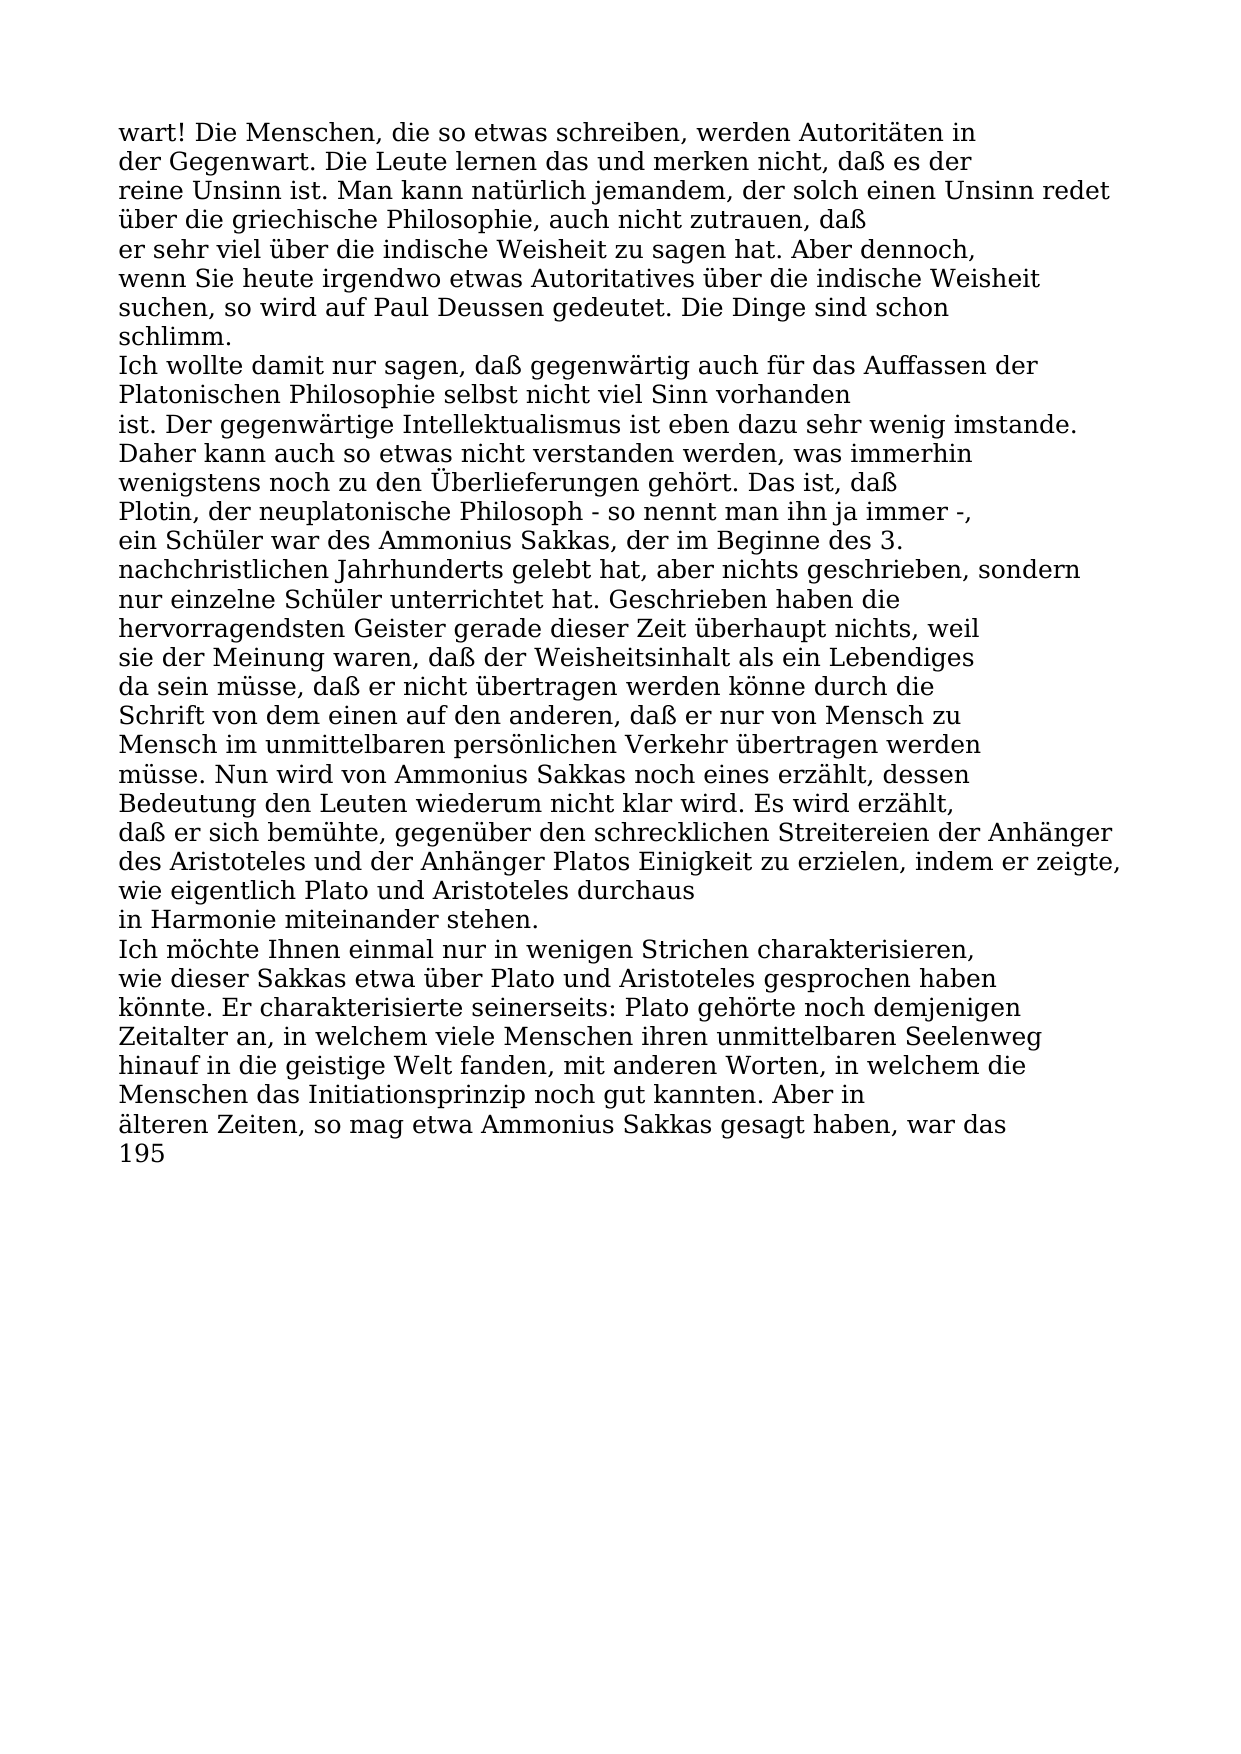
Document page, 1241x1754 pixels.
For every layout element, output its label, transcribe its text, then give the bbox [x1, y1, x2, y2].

text reine Unsinn ist. Man kann natürlich jemandem, der solch einen Unsinn redet über die griechische Philosophie, auch nicht zutrauen, daß [118, 176, 1122, 235]
text hervorragendsten Geister gerade dieser Zeit überhaupt nichts, weil [118, 614, 1122, 643]
text Schrift von dem einen auf den anderen, daß er nur von Mensch zu [118, 701, 1122, 731]
text müsse. Nun wird von Ammonius Sakkas noch eines erzählt, dessen [118, 760, 1122, 789]
text wie dieser Sakkas etwa über Plato und Aristoteles gesprochen haben [118, 964, 1122, 993]
text ist. Der gegenwärtige Intellektualismus ist eben dazu sehr wenig imstande. Daher kann auch so etwas nicht verstanden werden, was immerhin wenigstens noch zu den Überlieferungen gehört. Das ist, daß [118, 410, 1122, 497]
text Ich möchte Ihnen einmal nur in wenigen Strichen charakterisieren, [118, 935, 1122, 964]
text der Gegenwart. Die Leute lernen das und merken nicht, daß es der [118, 147, 1122, 176]
text Ich wollte damit nur sagen, daß gegenwärtig auch für das Auffassen der Platonischen Philosophie selbst nicht viel Sinn vorhanden [118, 351, 1122, 410]
text wart! Die Menschen, die so etwas schreiben, werden Autoritäten in [118, 118, 1122, 147]
text er sehr viel über die indische Weisheit zu sagen hat. Aber dennoch, [118, 235, 1122, 264]
text da sein müsse, daß er nicht übertragen werden könne durch die [118, 672, 1122, 701]
text daß er sich bemühte, gegenüber den schrecklichen Streitereien der Anhänger des Aristoteles und der Anhänger Platos Einigkeit zu erzielen, indem er zeigte, wie eigentlich Plato und Aristoteles durchaus [118, 818, 1122, 906]
text älteren Zeiten, so mag etwa Ammonius Sakkas gesagt haben, war das [118, 1110, 1122, 1139]
text könnte. Er charakterisierte seinerseits: Plato gehörte noch demjenigen [118, 993, 1122, 1022]
text Plotin, der neuplatonische Philosoph - so nennt man ihn ja immer -, [118, 497, 1122, 526]
text wenn Sie heute irgendwo etwas Autoritatives über die indische Weisheit suchen, so wird auf Paul Deussen gedeutet. Die Dinge sind schon [118, 264, 1122, 322]
text 195 [118, 1139, 1122, 1168]
text ein Schüler war des Ammonius Sakkas, der im Beginne des 3. nachchristlichen Jahrhunderts gelebt hat, aber nichts geschrieben, sondern nur einzelne Schüler unterrichtet hat. Geschrieben haben die [118, 526, 1122, 614]
text Zeitalter an, in welchem viele Menschen ihren unmittelbaren Seelenweg hinauf in die geistige Welt fanden, mit anderen Worten, in welchem die Menschen das Initiationsprinzip noch gut kannten. Aber in [118, 1022, 1122, 1110]
text Mensch im unmittelbaren persönlichen Verkehr übertragen werden [118, 731, 1122, 760]
text schlimm. [118, 322, 1122, 351]
text Bedeutung den Leuten wiederum nicht klar wird. Es wird erzählt, [118, 789, 1122, 818]
text sie der Meinung waren, daß der Weisheitsinhalt als ein Lebendiges [118, 643, 1122, 672]
text in Harmonie miteinander stehen. [118, 906, 1122, 935]
